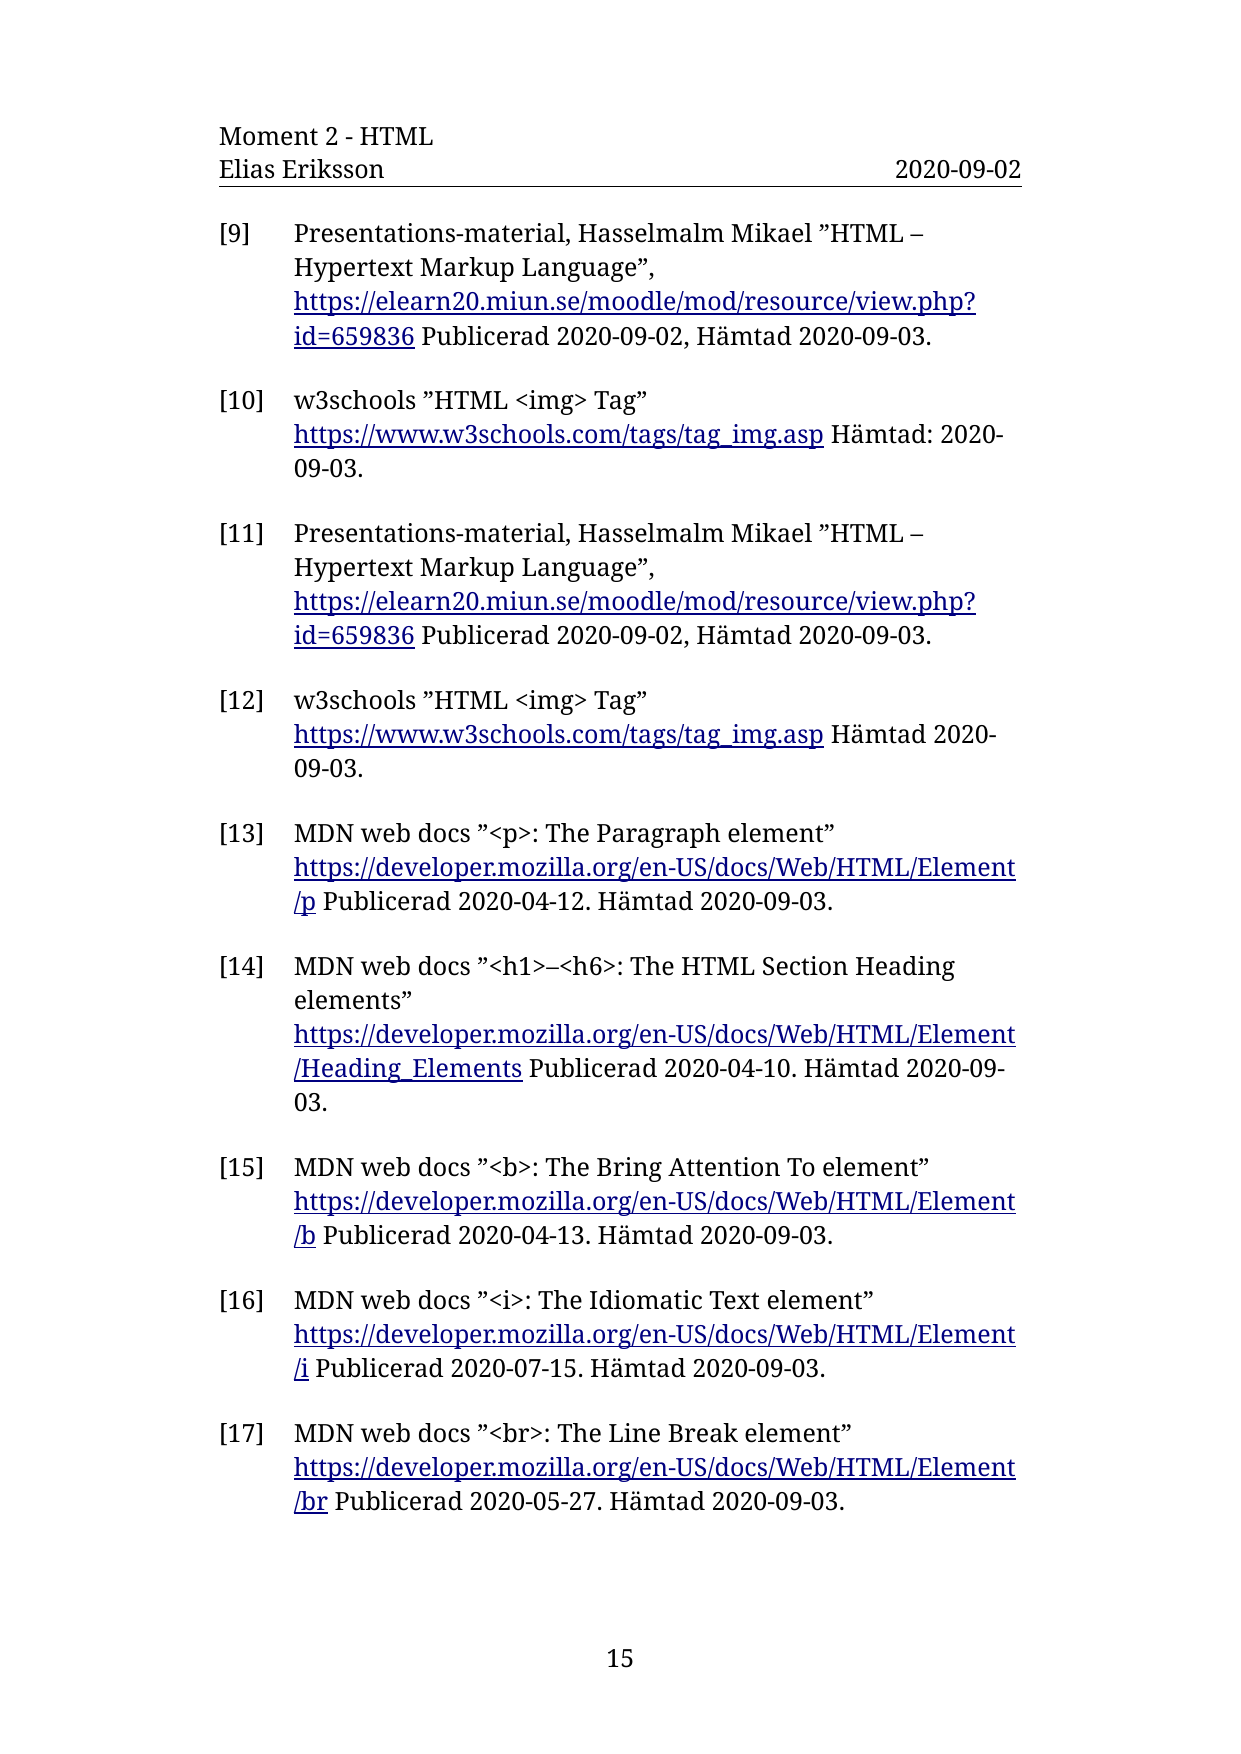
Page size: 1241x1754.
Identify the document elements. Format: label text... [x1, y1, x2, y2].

list MDN web docs ”<br>: The Line Break element” https://developer.mozilla.org/en-US/docs/Web/HTML/Element/br Publicerad 2020-05-27. Hämtad 2020-09-03. [218, 1416, 1022, 1518]
list MDN web docs ”<p>: The Paragraph element” https://developer.mozilla.org/en-US/docs/Web/HTML/Element/p Publicerad 2020-04-12. Hämtad 2020-09-03. [218, 816, 1022, 918]
list Presentations-material, Hasselmalm Mikael ”HTML – Hypertext Markup Language”, https://elearn20.miun.se/moodle/mod/resource/view.php?id=659836 Publicerad 2020-09-02, Hämtad 2020-09-03. [218, 516, 1022, 652]
list w3schools ”HTML <img> Tag” https://www.w3schools.com/tags/tag_img.asp Hämtad: 2020-09-03. [218, 383, 1022, 485]
list MDN web docs ”<b>: The Bring Attention To element” https://developer.mozilla.org/en-US/docs/Web/HTML/Element/b Publicerad 2020-04-13. Hämtad 2020-09-03. [218, 1150, 1022, 1252]
list MDN web docs ”<h1>–<h6>: The HTML Section Heading elements” https://developer.mozilla.org/en-US/docs/Web/HTML/Element/Heading_Elements Publicerad 2020-04-10. Hämtad 2020-09-03. [218, 949, 1022, 1119]
list Presentations-material, Hasselmalm Mikael ”HTML – Hypertext Markup Language”, https://elearn20.miun.se/moodle/mod/resource/view.php?id=659836 Publicerad 2020-09-02, Hämtad 2020-09-03. [218, 216, 1022, 352]
list w3schools ”HTML <img> Tag” https://www.w3schools.com/tags/tag_img.asp Hämtad 2020-09-03. [218, 683, 1022, 785]
list MDN web docs ”<i>: The Idiomatic Text element” https://developer.mozilla.org/en-US/docs/Web/HTML/Element/i Publicerad 2020-07-15. Hämtad 2020-09-03. [218, 1283, 1022, 1385]
